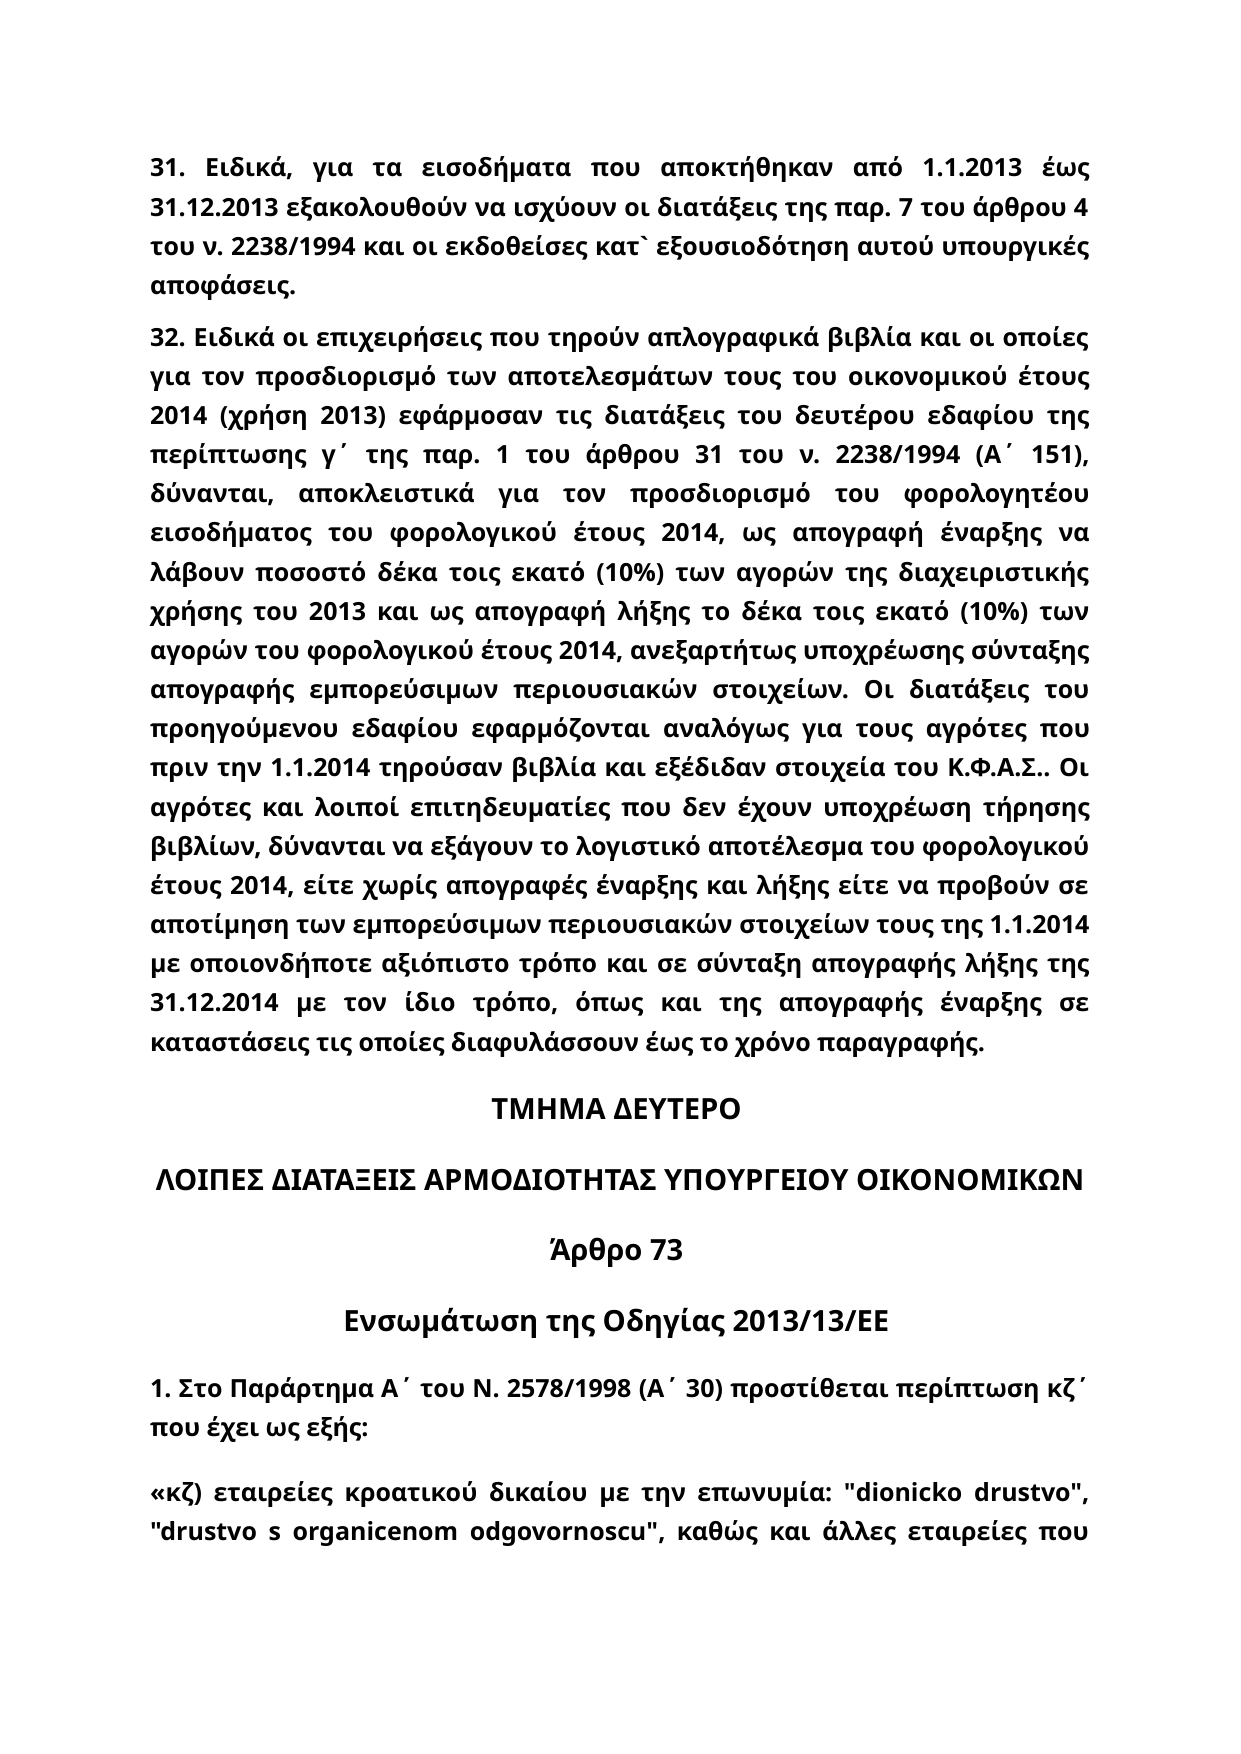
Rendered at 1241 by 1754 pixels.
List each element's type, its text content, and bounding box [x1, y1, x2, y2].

text 31. Ειδικά, για τα εισοδήματα που αποκτήθηκαν από 1.1.2013 έως 31.12.2013 εξακολουθούν να ισχύουν οι διατάξεις της παρ. 7 του άρθρου 4 του ν. 2238/1994 και οι εκδοθείσες κατ` εξουσιοδότηση αυτού υπουργικές αποφάσεις. [150, 150, 1090, 302]
subtitle ΛΟΙΠΕΣ ΔΙΑΤΑΞΕΙΣ ΑΡΜΟΔΙΟΤΗΤΑΣ ΥΠΟΥΡΓΕΙΟΥ ΟΙΚΟΝΟΜΙΚΩΝ [150, 1159, 1090, 1199]
text «κζ) εταιρείες κροατικού δικαίου με την επωνυμία: "dionicko drustvo", "drustvo s organicenom odgovornoscu", καθώς και άλλες εταιρείες που [150, 1474, 1090, 1547]
text 32. Ειδικά οι επιχειρήσεις που τηρούν απλογραφικά βιβλία και οι οποίες για τον προσδιορισμό των αποτελεσμάτων τους του οικονομικού έτους 2014 (χρήση 2013) εφάρμοσαν τις διατάξεις του δευτέρου εδαφίου της περίπτωσης γ΄ της παρ. 1 του άρθρου 31 του ν. 2238/1994 (Α΄ 151), δύνανται, αποκλειστικά για τον προσδιορισμό του φορολογητέου εισοδήματος του φορολογικού έτους 2014, ως απογραφή έναρξης να λάβουν ποσοστό δέκα τοις εκατό (10%) των αγορών της διαχειριστικής χρήσης του 2013 και ως απογραφή λήξης το δέκα τοις εκατό (10%) των αγορών του φορολογικού έτους 2014, ανεξαρτήτως υποχρέωσης σύνταξης απογραφής εμπορεύσιμων περιουσιακών στοιχείων. Οι διατάξεις του προηγούμενου εδαφίου εφαρμόζονται αναλόγως για τους αγρότες που πριν την 1.1.2014 τηρούσαν βιβλία και εξέδιδαν στοιχεία του Κ.Φ.Α.Σ.. Οι αγρότες και λοιποί επιτηδευματίες που δεν έχουν υποχρέωση τήρησης βιβλίων, δύνανται να εξάγουν το λογιστικό αποτέλεσμα του φορολογικού έτους 2014, είτε χωρίς απογραφές έναρξης και λήξης είτε να προβούν σε αποτίμηση των εμπορεύσιμων περιουσιακών στοιχείων τους της 1.1.2014 με οποιονδήποτε αξιόπιστο τρόπο και σε σύνταξη απογραφής λήξης της 31.12.2014 με τον ίδιο τρόπο, όπως και της απογραφής έναρξης σε καταστάσεις τις οποίες διαφυλάσσουν έως το χρόνο παραγραφής. [150, 319, 1090, 1058]
subtitle Άρθρο 73 [150, 1229, 1090, 1269]
subtitle ΤΜΗΜΑ ΔΕΥΤΕΡΟ [150, 1088, 1090, 1128]
subtitle Ενσωμάτωση της Οδηγίας 2013/13/ΕΕ [150, 1300, 1090, 1340]
text 1. Στο Παράρτημα Α΄ του Ν. 2578/1998 (Α΄ 30) προστίθεται περίπτωση κζ΄ που έχει ως εξής: [150, 1371, 1090, 1444]
